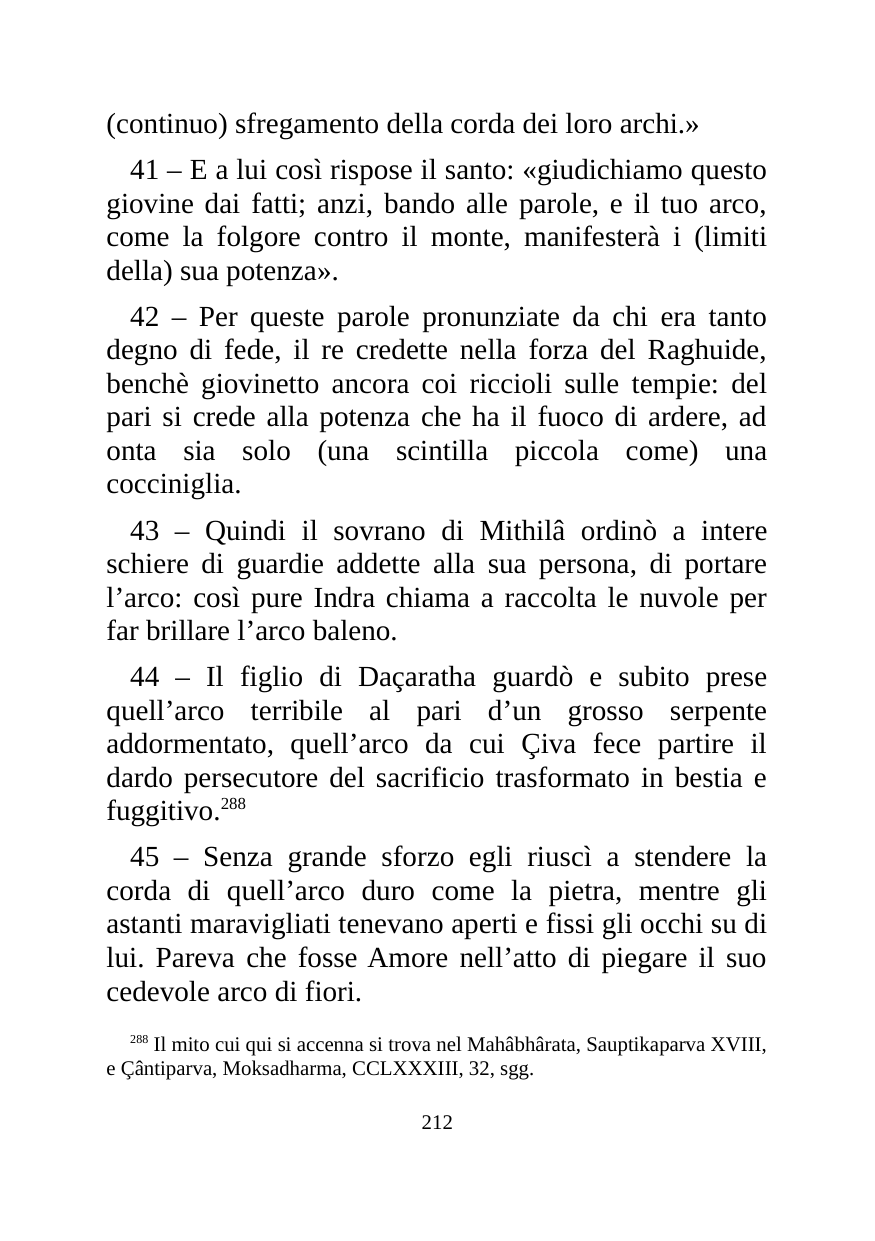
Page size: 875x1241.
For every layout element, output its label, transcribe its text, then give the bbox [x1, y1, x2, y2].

text 44 – Il figlio di Daçaratha guardò e subito prese quell’arco terribile al pari d’un grosso serpente addormentato, quell’arco da cui Çiva fece partire il dardo persecutore del sacrificio trasformato in bestia e fuggitivo. [106, 659, 768, 827]
text 41 – E a lui così rispose il santo: «giudichiamo questo giovine dai fatti; anzi, bando alle parole, e il tuo arco, come la folgore contro il monte, manifesterà i (limiti della) sua potenza». [106, 152, 768, 286]
text 43 – Quindi il sovrano di Mithilâ ordinò a intere schiere di guardie addette alla sua persona, di portare l’arco: così pure Indra chiama a raccolta le nuvole per far brillare l’arco baleno. [106, 513, 768, 647]
text Il mito cui qui si accenna si trova nel Mahâbhârata, Sauptikaparva XVIII, e Çântiparva, Moksadharma, CCLXXXIII, 32, sgg. [106, 1032, 768, 1080]
text 45 – Senza grande sforzo egli riuscì a stendere la corda di quell’arco duro come la pietra, mentre gli astanti maravigliati tenevano aperti e fissi gli occhi su di lui. Pareva che fosse Amore nell’atto di piegare il suo cedevole arco di fiori. [106, 839, 768, 1007]
text (continuo) sfregamento della corda dei loro archi.» [106, 106, 768, 140]
text 42 – Per queste parole pronunziate da chi era tanto degno di fede, il re credette nella forza del Raghuide, benchè giovinetto ancora coi riccioli sulle tempie: del pari si crede alla potenza che ha il fuoco di ardere, ad onta sia solo (una scintilla piccola come) una cocciniglia. [106, 299, 768, 500]
